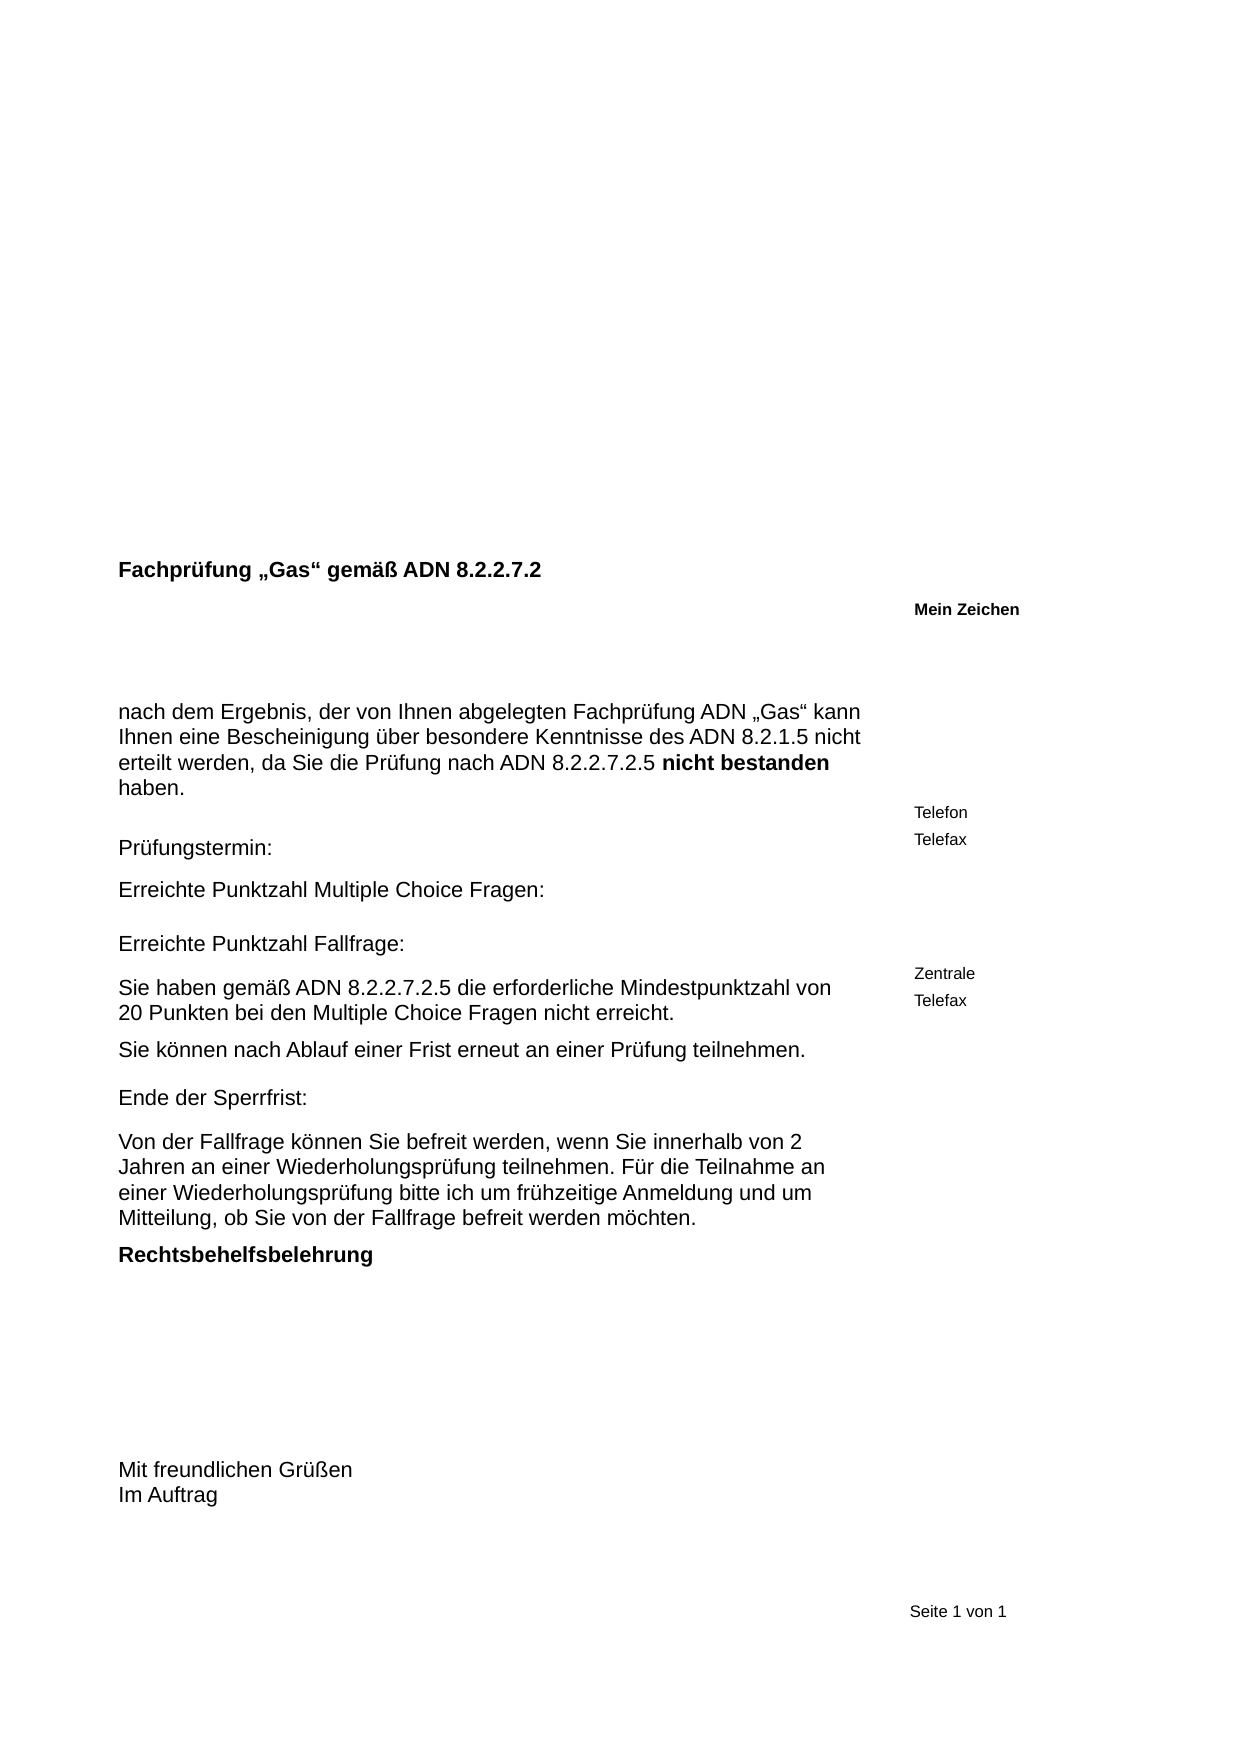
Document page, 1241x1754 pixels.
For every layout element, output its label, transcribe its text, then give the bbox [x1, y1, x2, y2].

text Erreichte Punktzahl Multiple Choice Fragen: [118, 867, 545, 908]
text Rechtsbehelfsbelehrung [118, 1242, 862, 1268]
text Telefon [909, 799, 983, 826]
text [839, 867, 862, 908]
text Ende der Sperrfrist: [118, 1075, 308, 1117]
text Von der Fallfrage können Sie befreit werden, wenn Sie innerhalb von 2 Jahren an einer Wiederholungsprüfung teilnehmen. Für die Teilnahme an einer Wiederholungsprüfung bitte ich um frühzeitige Anmeldung und um Mitteilung, ob Sie von der Fallfrage befreit werden möchten. [118, 1129, 862, 1230]
text Telefax [909, 987, 983, 1014]
text Im Auftrag [118, 1482, 862, 1507]
text Sie können nach Ablauf einer Frist erneut an einer Prüfung teilnehmen. [118, 1037, 862, 1063]
text Mein Zeichen [909, 597, 1175, 618]
text Prüfungstermin: [118, 825, 279, 867]
text Erreichte Punktzahl Fallfrage: [118, 921, 405, 962]
text Sie haben gemäß ADN 8.2.2.7.2.5 die erforderliche Mindestpunktzahl von 20 Punkten bei den Multiple Choice Fragen nicht erreicht. [118, 974, 862, 1025]
text [828, 825, 862, 867]
text Fachprüfung „Gas“ gemäß ADN 8.2.2.7.2 [118, 557, 862, 582]
text Mit freundlichen Grüßen [118, 1457, 862, 1482]
text Telefax [909, 826, 983, 853]
text [834, 1075, 862, 1117]
text Seite 1 von 1 [909, 1602, 1175, 1621]
text Zentrale [909, 960, 983, 987]
text nach dem Ergebnis, der von Ihnen abgelegten Fachprüfung ADN „Gas“ kann Ihnen eine Bescheinigung über besondere Kenntnisse des ADN 8.2.1.5 nicht erteilt werden, da Sie die Prüfung nach ADN 8.2.2.7.2.5 nicht bestanden haben. [118, 699, 862, 800]
